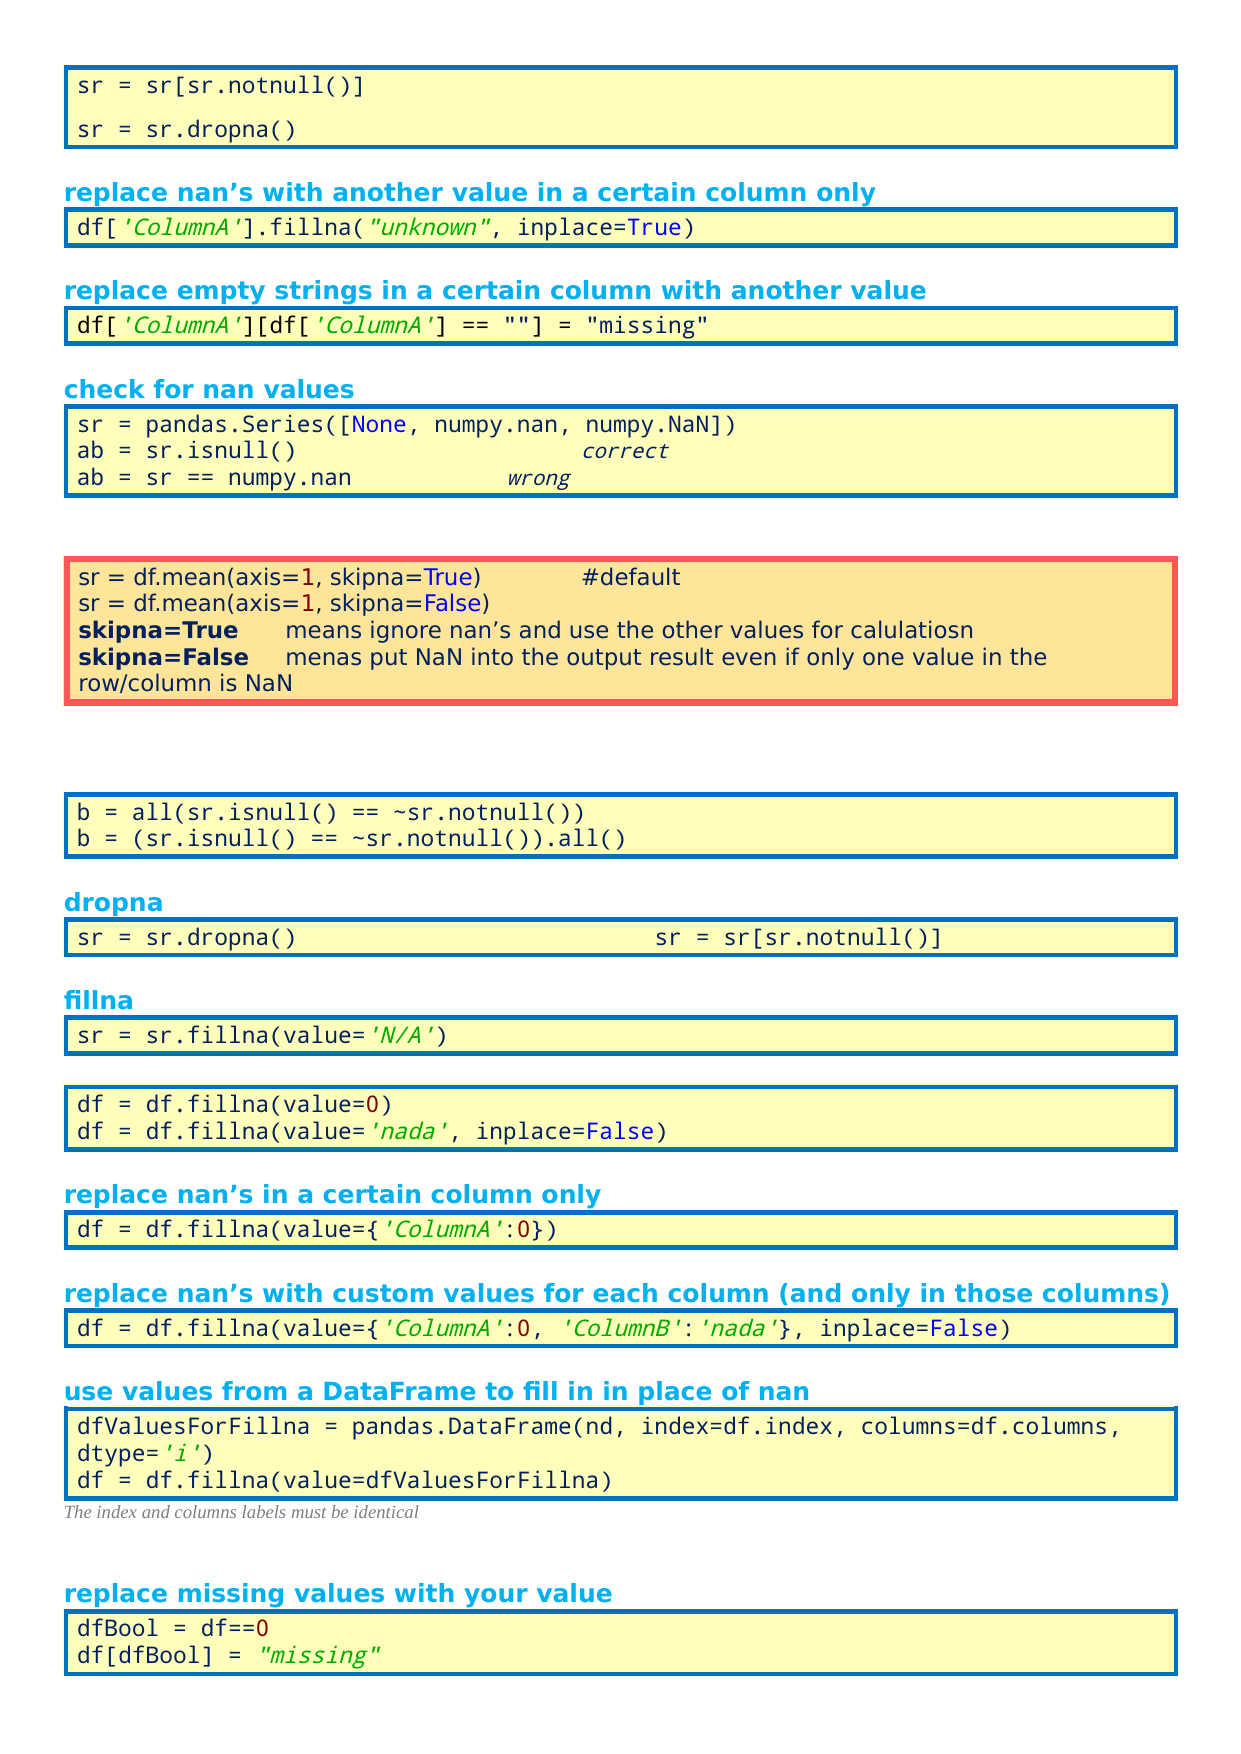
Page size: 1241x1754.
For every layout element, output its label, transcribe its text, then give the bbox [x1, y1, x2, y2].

text sr = sr.dropna() sr = sr[sr.notnull()] [68, 922, 1174, 953]
text df = df.fillna(value={'ColumnA':0, 'ColumnB':'nada'}, inplace=False) [68, 1313, 1174, 1344]
text sr = df.mean(axis=1, skipna=False) [70, 582, 1172, 609]
text ab = sr.isnull() correct [68, 431, 1174, 458]
text b = (sr.isnull() == ~sr.notnull()).all() [68, 819, 1174, 854]
title replace empty strings in a certain column with another value [63, 276, 1178, 306]
text skipna=False menas put NaN into the output result even if only one value in the row/column is NaN [70, 636, 1172, 699]
title dropna [63, 888, 1178, 917]
title replace nan’s with custom values for each column (and only in those columns) [63, 1279, 1178, 1308]
text df = df.fillna(value=dfValuesForFillna) [68, 1460, 1174, 1496]
text b = all(sr.isnull() == ~sr.notnull()) [68, 797, 1174, 819]
text sr = sr[sr.notnull()] [68, 70, 1174, 92]
text The index and columns labels must be identical [63, 1501, 1178, 1522]
text dfValuesForFillna = pandas.DataFrame(nd, index=df.index, columns=df.columns, dtype='i') [68, 1411, 1174, 1460]
text df['ColumnA'].fillna("unknown", inplace=True) [68, 212, 1174, 243]
title replace missing values with your value [63, 1580, 1178, 1609]
text df[dfBool] = "missing" [68, 1636, 1174, 1672]
text df = df.fillna(value={'ColumnA':0}) [68, 1215, 1174, 1245]
title fillna [63, 986, 1178, 1015]
text ab = sr == numpy.nan wrong [68, 458, 1174, 493]
title replace nan’s in a certain column only [63, 1181, 1178, 1210]
text sr = sr.fillna(value='N/A') [68, 1020, 1174, 1051]
text sr = pandas.Series([None, numpy.nan, numpy.NaN]) [68, 409, 1174, 431]
text dfBool = df==0 [68, 1614, 1174, 1636]
title check for nan values [63, 375, 1178, 404]
title replace nan’s with another value in a certain column only [63, 178, 1178, 207]
text skipna=True means ignore nan’s and use the other values for calulatiosn [70, 609, 1172, 636]
text sr = df.mean(axis=1, skipna=True) #default [70, 562, 1172, 582]
text df['ColumnA'][df['ColumnA'] == ""] = "missing" [68, 310, 1174, 341]
title use values from a DataFrame to fill in in place of nan [63, 1377, 1178, 1406]
text df = df.fillna(value=0) [68, 1089, 1174, 1111]
text df = df.fillna(value='nada', inplace=False) [68, 1111, 1174, 1147]
text sr = sr.dropna() [68, 109, 1174, 145]
